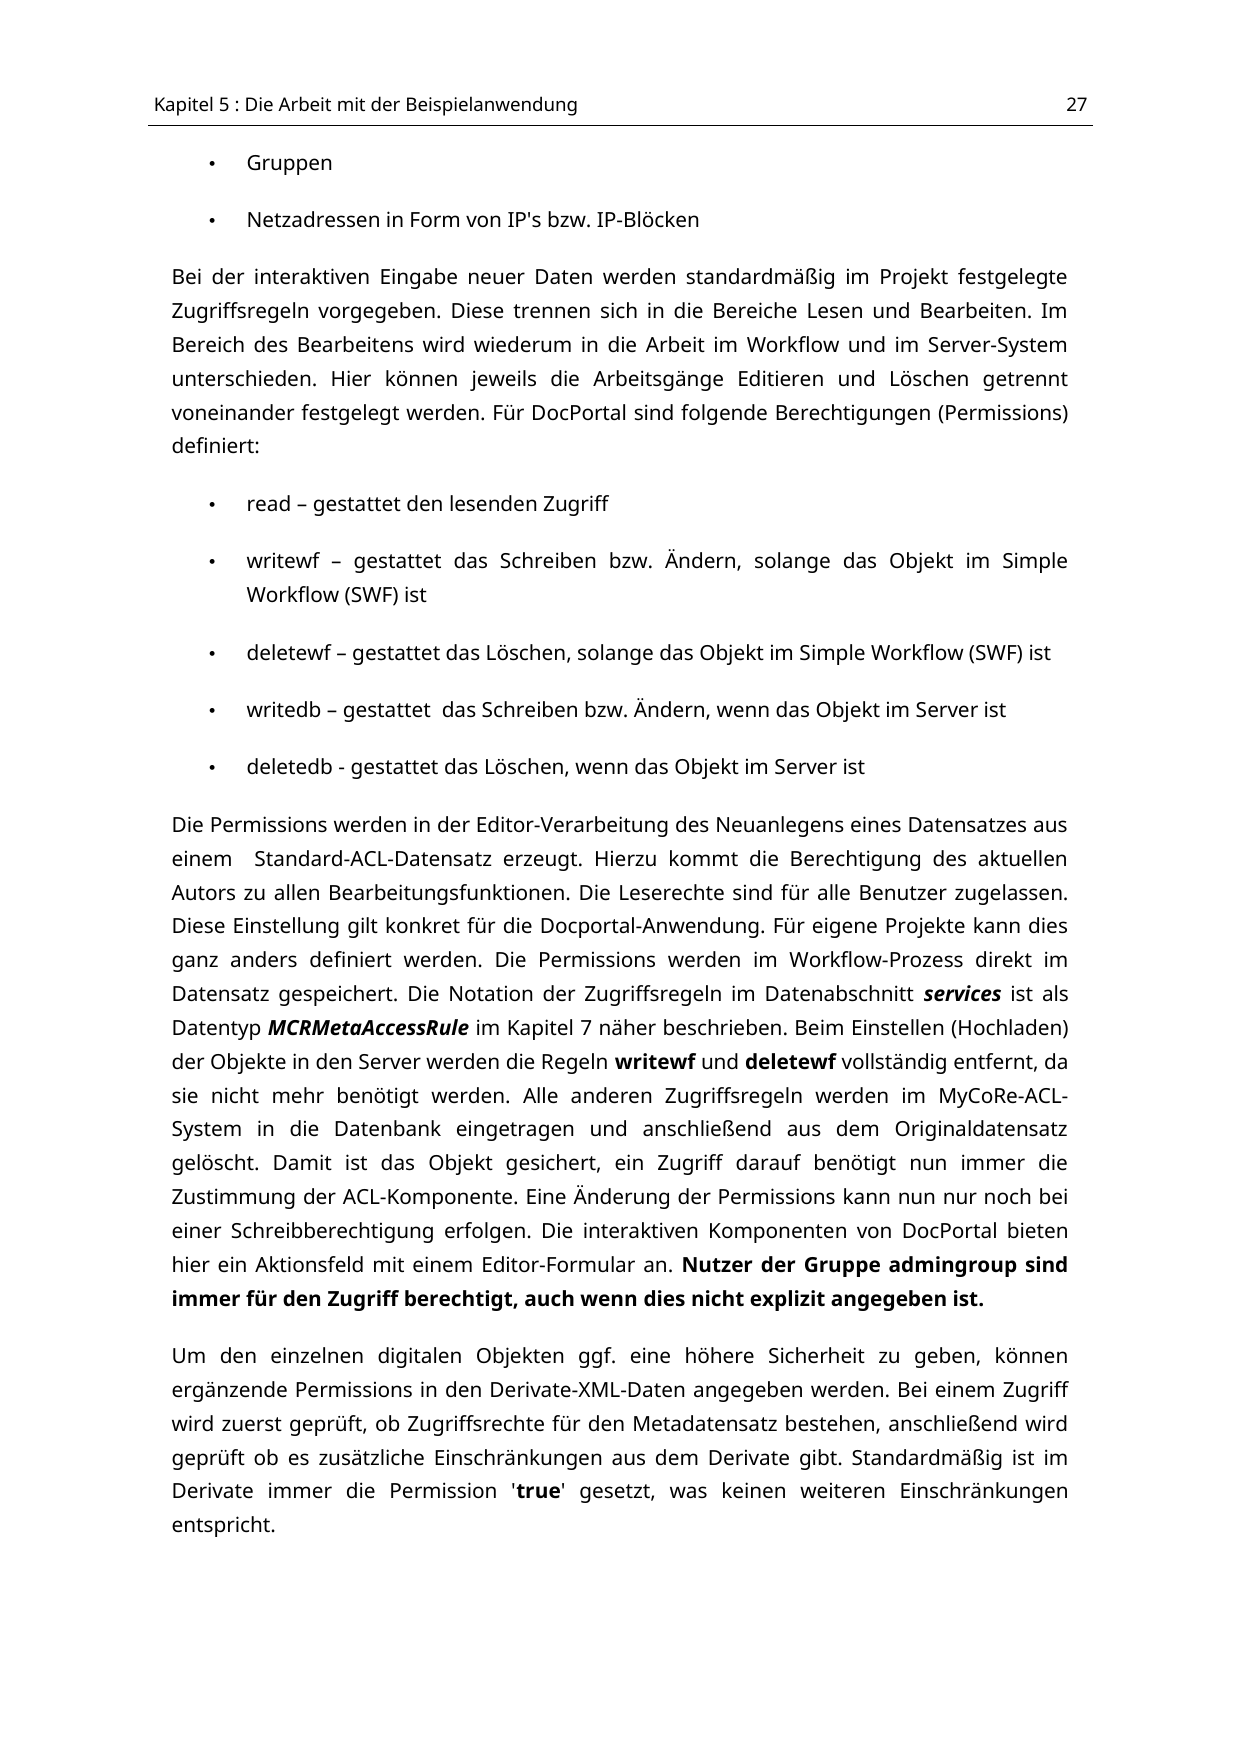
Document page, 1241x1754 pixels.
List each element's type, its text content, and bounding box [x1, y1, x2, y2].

list read – gestattet den lesenden Zugriff [209, 489, 1069, 517]
list Netzadressen in Form von IP's bzw. IP-Blöcken [209, 205, 1069, 233]
text Die Permissions werden in der Editor-Verarbeitung des Neuanlegens eines Datensatzes aus einem Standard-ACL-Datensatz erzeugt. Hierzu kommt die Berechtigung des aktuellen Autors zu allen Bearbeitungsfunktionen. Die Leserechte sind für alle Benutzer zugelassen. Diese Einstellung gilt konkret für die Docportal-Anwendung. Für eigene Projekte kann dies ganz anders definiert werden. Die Permissions werden im Workflow-Prozess direkt im Datensatz gespeichert. Die Notation der Zugriffsregeln im Datenabschnitt services ist als Datentyp MCRMetaAccessRule im Kapitel 7 näher beschrieben. Beim Einstellen (Hochladen) der Objekte in den Server werden die Regeln writewf und deletewf vollständig entfernt, da sie nicht mehr benötigt werden. Alle anderen Zugriffsregeln werden im MyCoRe-ACL-System in die Datenbank eingetragen und anschließend aus dem Originaldatensatz gelöscht. Damit ist das Objekt gesichert, ein Zugriff darauf benötigt nun immer die Zustimmung der ACL-Komponente. Eine Änderung der Permissions kann nun nur noch bei einer Schreibberechtigung erfolgen. Die interaktiven Komponenten von DocPortal bieten hier ein Aktionsfeld mit einem Editor-Formular an. Nutzer der Gruppe admingroup sind immer für den Zugriff berechtigt, auch wenn dies nicht explizit angegeben ist. [171, 810, 1069, 1312]
text Bei der interaktiven Eingabe neuer Daten werden standardmäßig im Projekt festgelegte Zugriffsregeln vorgegeben. Diese trennen sich in die Bereiche Lesen und Bearbeiten. Im Bereich des Bearbeitens wird wiederum in die Arbeit im Workflow und im Server-System unterschieden. Hier können jeweils die Arbeitsgänge Editieren und Löschen getrennt voneinander festgelegt werden. Für DocPortal sind folgende Berechtigungen (Permissions) definiert: [171, 262, 1069, 460]
list deletewf – gestattet das Löschen, solange das Objekt im Simple Workflow (SWF) ist [209, 638, 1069, 666]
list writedb – gestattet das Schreiben bzw. Ändern, wenn das Objekt im Server ist [209, 695, 1069, 723]
text Um den einzelnen digitalen Objekten ggf. eine höhere Sicherheit zu geben, können ergänzende Permissions in den Derivate-XML-Daten angegeben werden. Bei einem Zugriff wird zuerst geprüft, ob Zugriffsrechte für den Metadatensatz bestehen, anschließend wird geprüft ob es zusätzliche Einschränkungen aus dem Derivate gibt. Standardmäßig ist im Derivate immer die Permission 'true' gesetzt, was keinen weiteren Einschränkungen entspricht. [171, 1341, 1069, 1539]
list deletedb - gestattet das Löschen, wenn das Objekt im Server ist [209, 752, 1069, 781]
list writewf – gestattet das Schreiben bzw. Ändern, solange das Objekt im Simple Workflow (SWF) ist [209, 546, 1069, 608]
list Gruppen [209, 148, 1069, 176]
